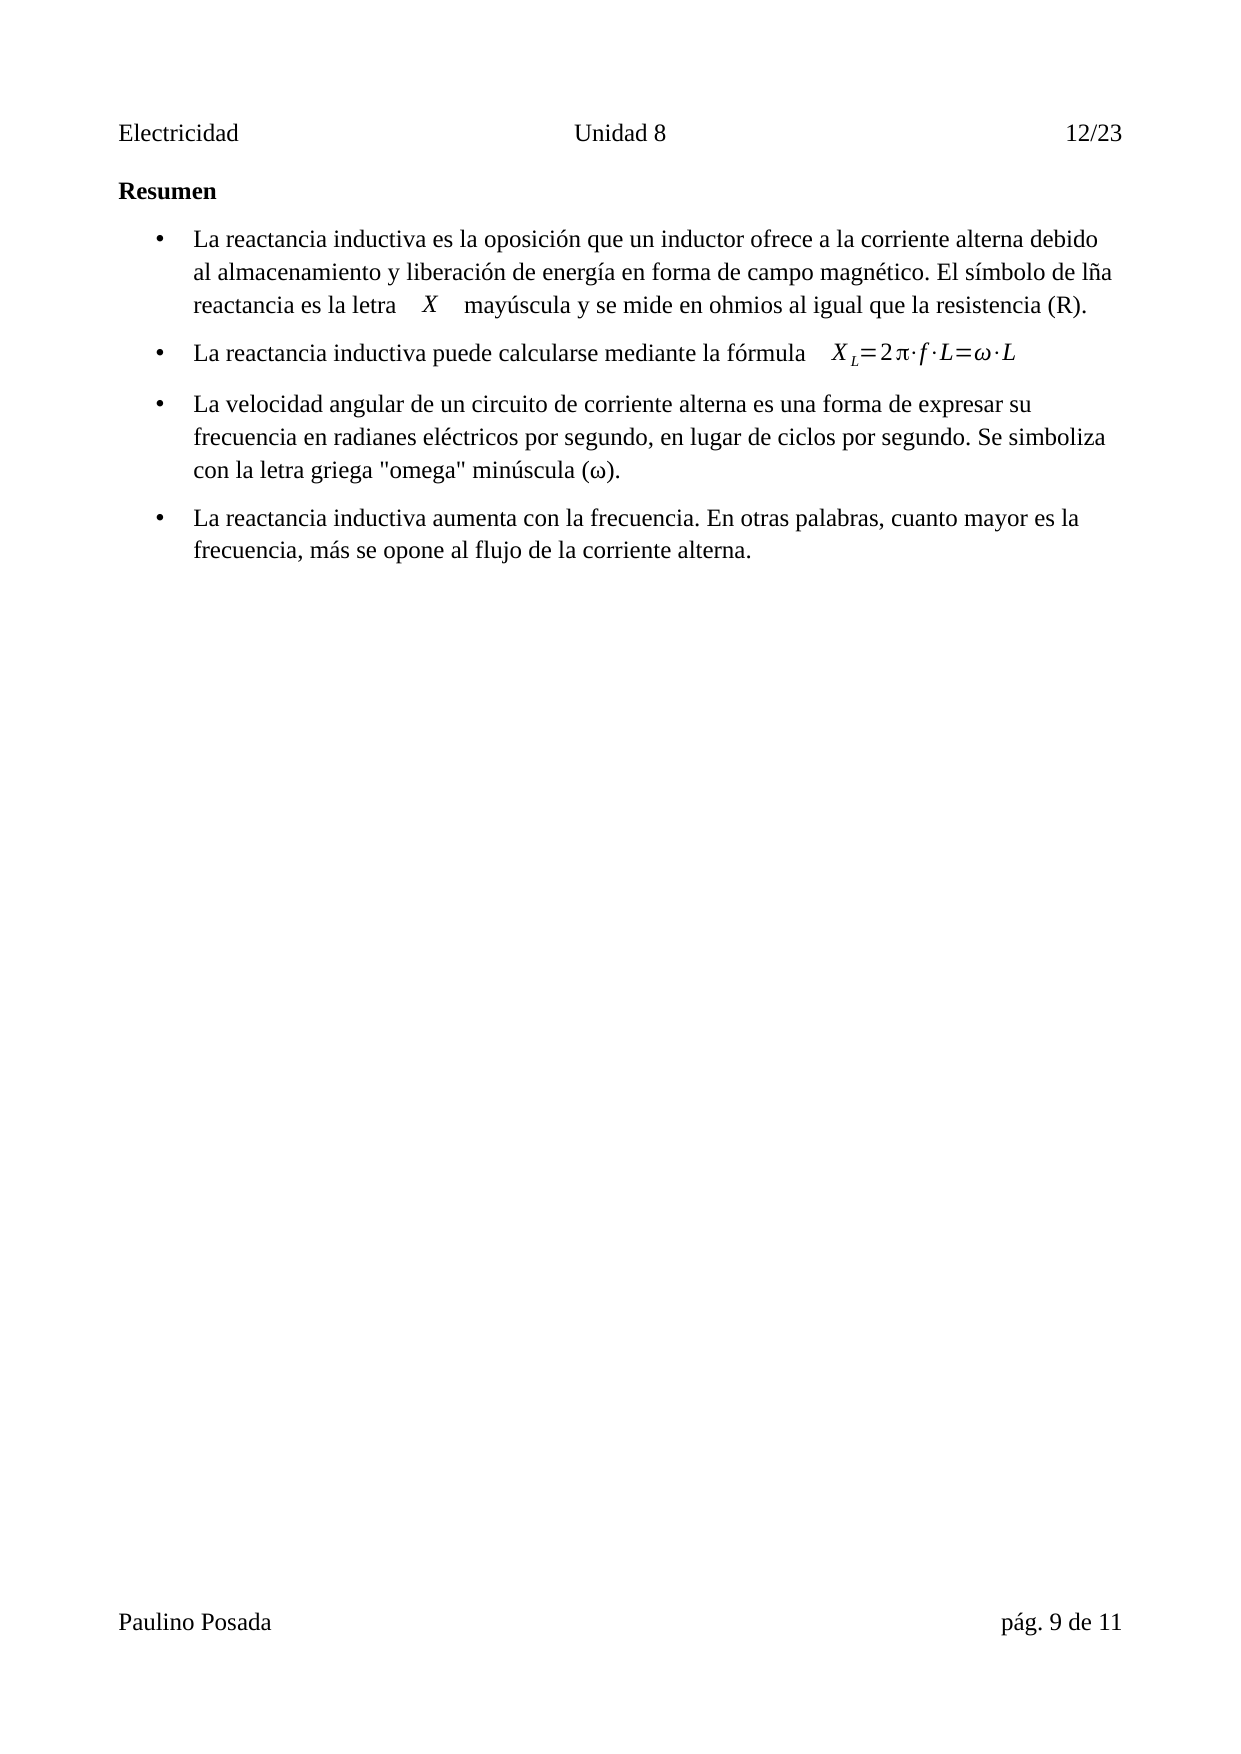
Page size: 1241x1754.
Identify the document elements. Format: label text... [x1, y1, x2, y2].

list La reactancia inductiva aumenta con la frecuencia. En otras palabras, cuanto mayor es la frecuencia, más se opone al flujo de la corriente alterna. [156, 503, 1122, 564]
list La velocidad angular de un circuito de corriente alterna es una forma de expresar su frecuencia en radianes eléctricos por segundo, en lugar de ciclos por segundo. Se simboliza con la letra griega "omega" minúscula (ω). [156, 389, 1122, 484]
text Resumen [118, 176, 1122, 205]
list La reactancia inductiva es la oposición que un inductor ofrece a la corriente alterna debido al almacenamiento y liberación de energía en forma de campo magnético. El símbolo de lña reactancia es la letra mayúscula y se mide en ohmios al igual que la resistencia (R). [156, 224, 1122, 319]
list La reactancia inductiva puede calcularse mediante la fórmula [156, 338, 1122, 370]
